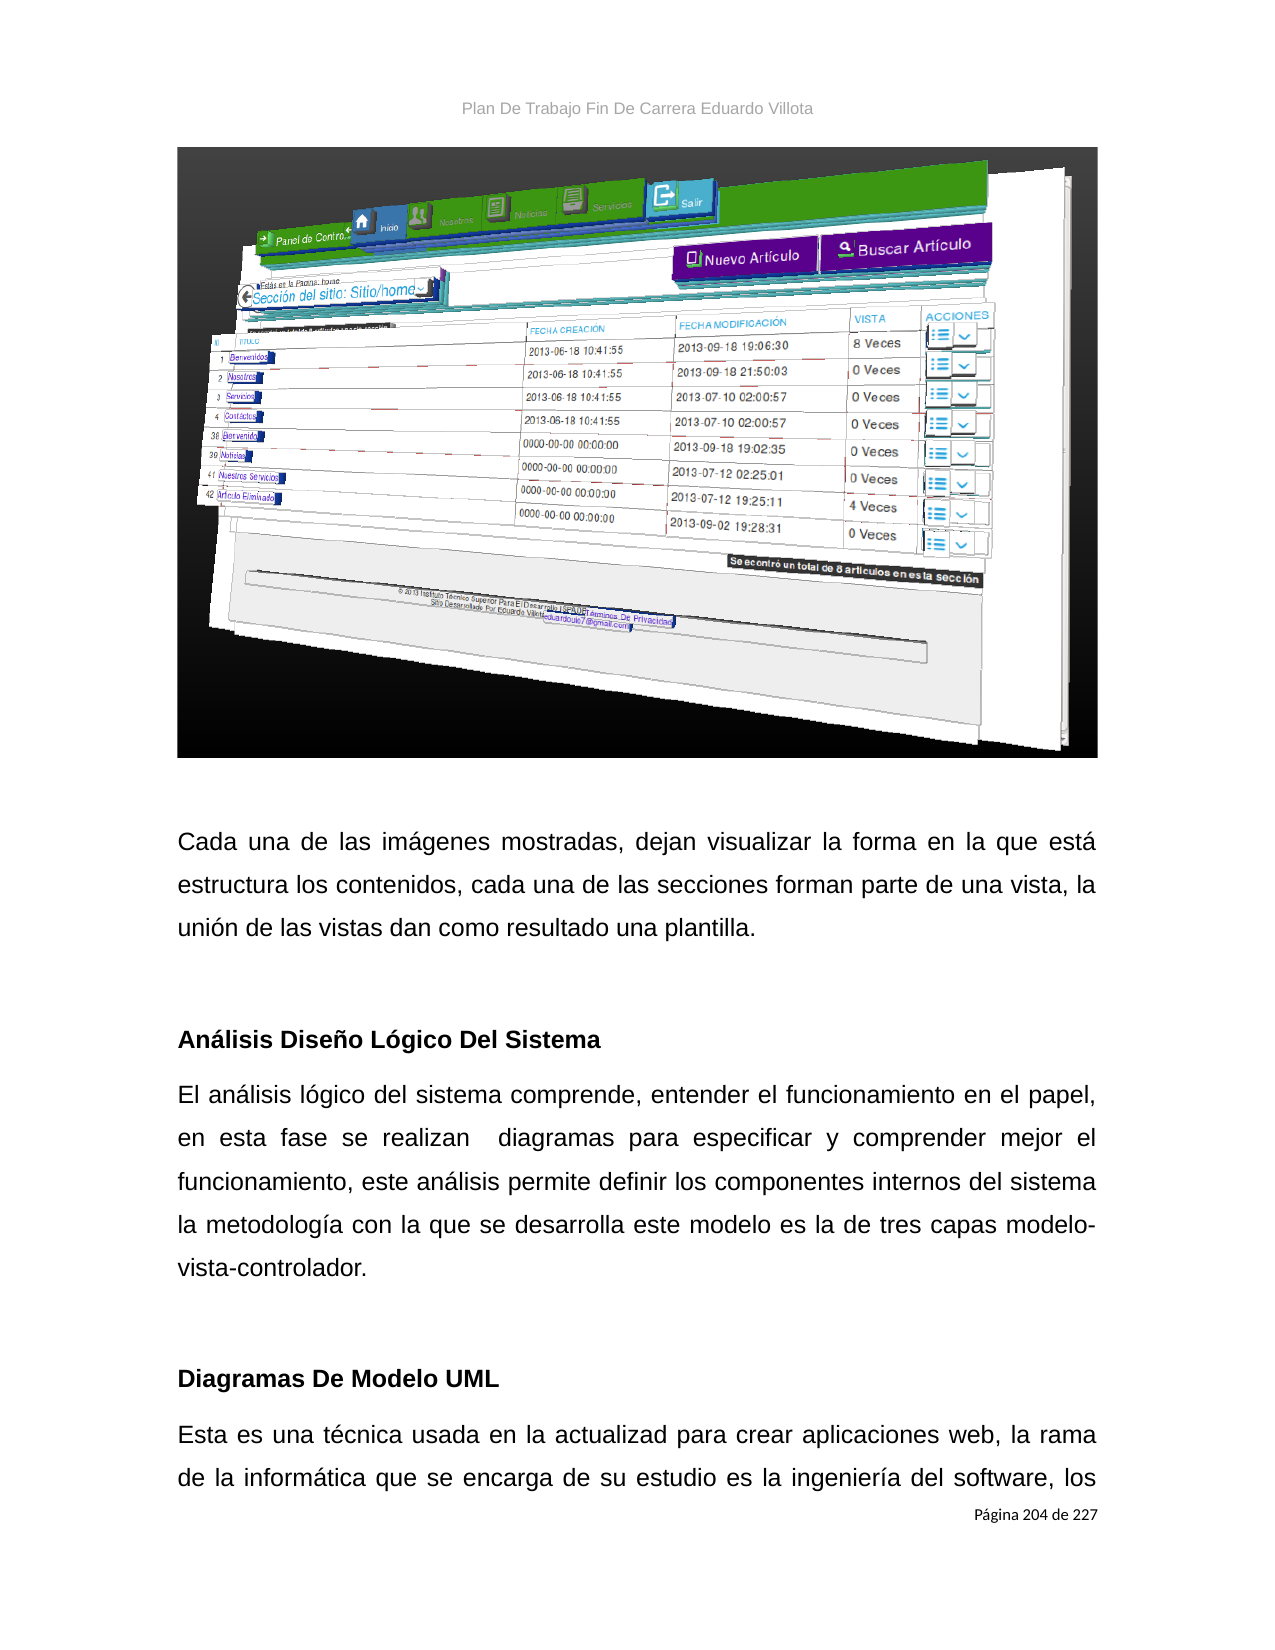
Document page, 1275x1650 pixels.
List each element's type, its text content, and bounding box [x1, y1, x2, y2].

text Esta es una técnica usada en la actualizad para crear aplicaciones web, la rama de la informática que se encarga de su estudio es la ingeniería del software, los [177, 1420, 1098, 1492]
text Cada una de las imágenes mostradas, dejan visualizar la forma en la que está estructura los contenidos, cada una de las secciones forman parte de una vista, la unión de las vistas dan como resultado una plantilla. [177, 827, 1098, 942]
text Análisis Diseño Lógico Del Sistema [177, 1025, 1098, 1053]
picture [177, 147, 1098, 758]
text Diagramas De Modelo UML [177, 1364, 1098, 1393]
text El análisis lógico del sistema comprende, entender el funcionamiento en el papel, en esta fase se realizan diagramas para especificar y comprender mejor el funcionamiento, este análisis permite definir los componentes internos del sistema la metodología con la que se desarrolla este modelo es la de tres capas modelo-vista-controlador. [177, 1080, 1098, 1282]
